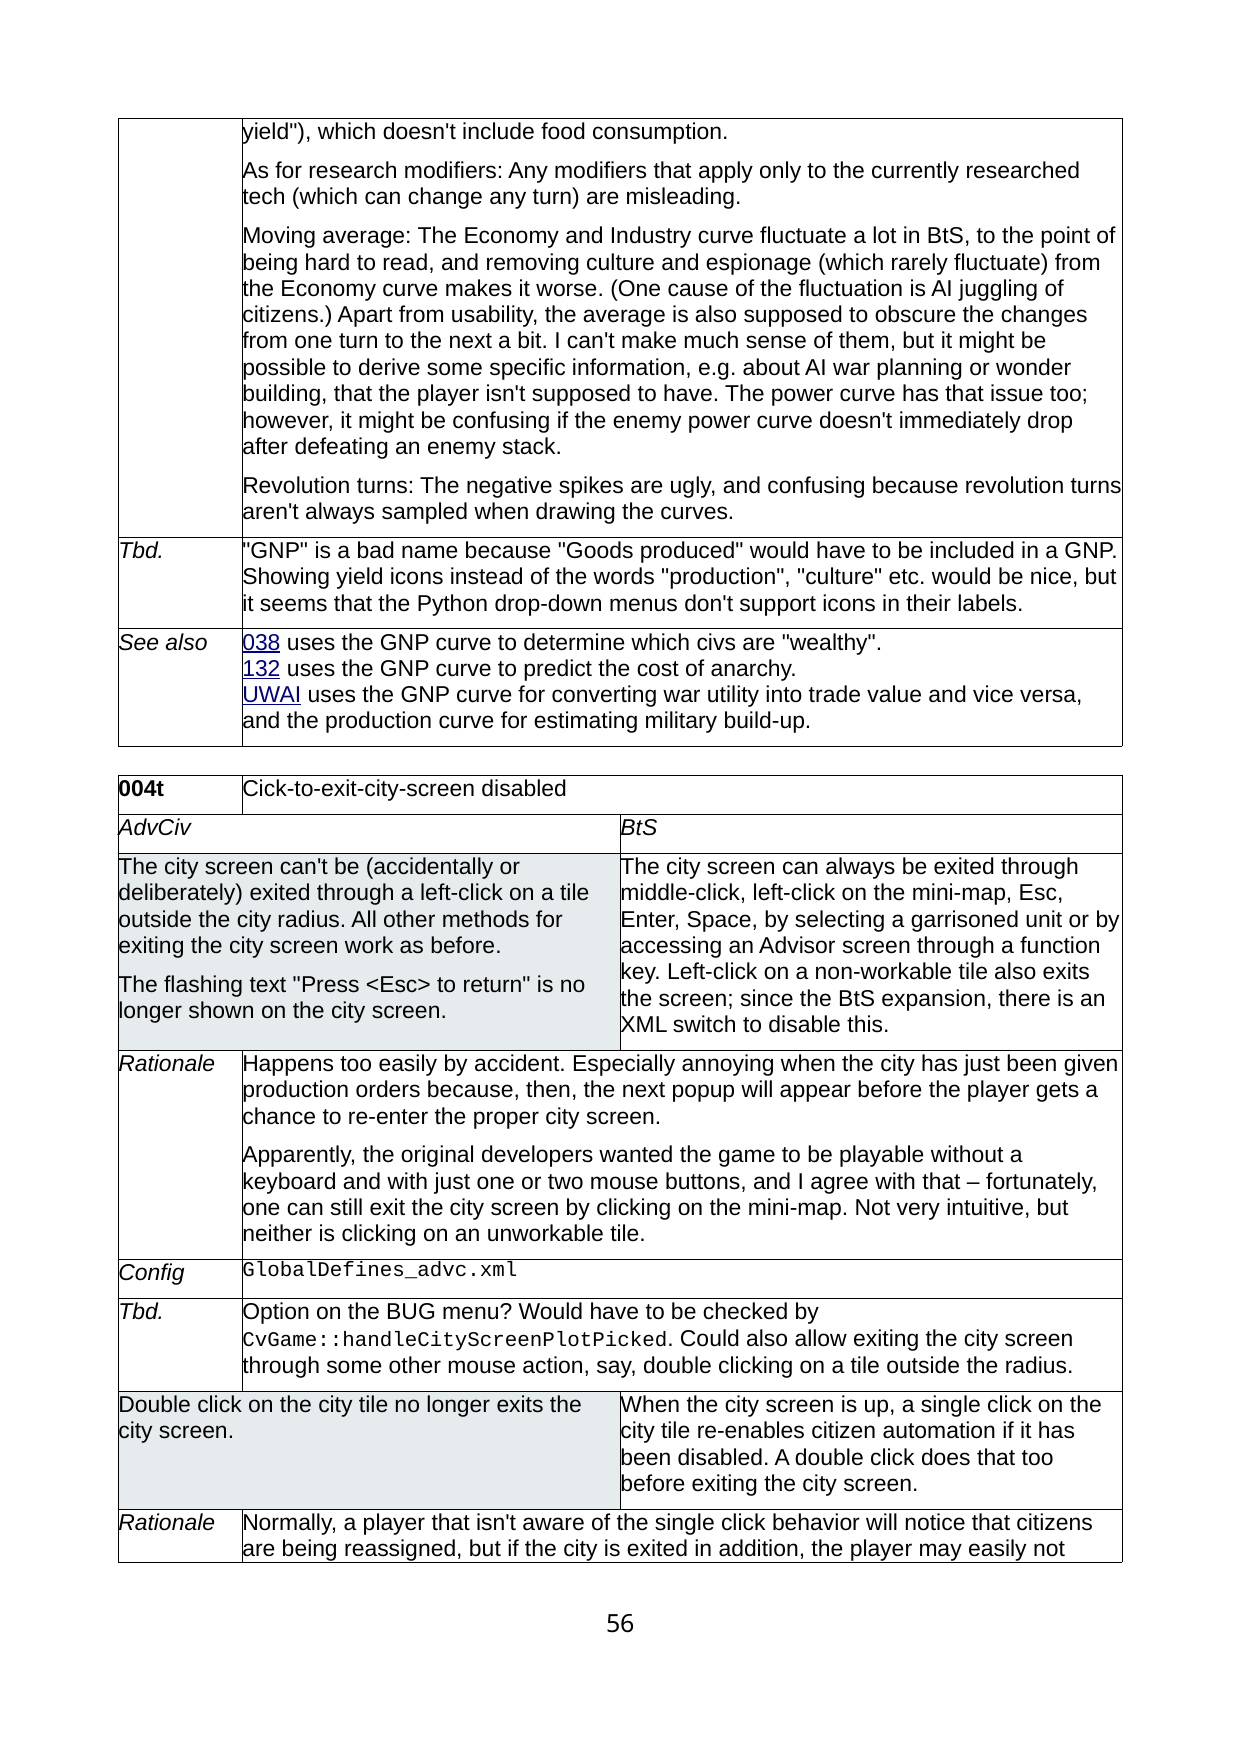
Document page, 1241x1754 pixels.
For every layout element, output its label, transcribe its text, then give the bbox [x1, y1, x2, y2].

table_cell yield"), which doesn't include food consumption. As for research modifiers: Any modifiers that apply only to the currently researched tech (which can change any turn) are misleading. Moving average: The Economy and Industry curve fluctuate a lot in BtS, to the point of being hard to read, and removing culture and espionage (which rarely fluctuate) from the Economy curve makes it worse. (One cause of the fluctuation is AI juggling of citizens.) Apart from usability, the average is also supposed to obscure the changes from one turn to the next a bit. I can't make much sense of them, but it might be possible to derive some specific information, e.g. about AI war planning or wonder building, that the player isn't supposed to have. The power curve has that issue too; however, it might be confusing if the enemy power curve doesn't immediately drop after defeating an enemy stack. Revolution turns: The negative spikes are ugly, and confusing because revolution turns aren't always sampled when drawing the curves. [243, 119, 1122, 537]
table_cell BtS [621, 815, 1122, 853]
table_cell 038 uses the GNP curve to determine which civs are "wealthy". 132 uses the GNP curve to predict the cost of anarchy. UWAI uses the GNP curve for converting war utility into trade value and vice versa, and the production curve for estimating military build-up. [243, 629, 1122, 746]
table_header Cick-to-exit-city-screen disabled [243, 776, 1122, 814]
table_cell "GNP" is a bad name because "Goods produced" would have to be included in a GNP. Showing yield icons instead of the words "production", "culture" etc. would be nice, but it seems that the Python drop-down menus don't support icons in their labels. [243, 538, 1122, 628]
table_header 004t [119, 776, 242, 814]
table_cell [119, 119, 242, 537]
table_cell See also [119, 629, 242, 746]
table_cell AdvCiv [119, 815, 620, 853]
table_cell GlobalDefines_advc.xml [243, 1260, 1122, 1298]
table_cell Normally, a player that isn't aware of the single click behavior will notice that citizens are being reassigned, but if the city is exited in addition, the player may easily not [243, 1510, 1122, 1562]
table_cell Happens too easily by accident. Especially annoying when the city has just been given production orders because, then, the next popup will appear before the player gets a chance to re-enter the proper city screen. Apparently, the original developers wanted the game to be playable without a keyboard and with just one or two mouse buttons, and I agree with that – fortunately, one can still exit the city screen by clicking on the mini-map. Not very intuitive, but neither is clicking on an unworkable tile. [243, 1051, 1122, 1259]
table_cell When the city screen is up, a single click on the city tile re-enables citizen automation if it has been disabled. A double click does that too before exiting the city screen. [621, 1392, 1122, 1509]
table_cell Rationale [119, 1510, 242, 1562]
table_cell Double click on the city tile no longer exits the city screen. [119, 1392, 620, 1509]
table_cell Option on the BUG menu? Would have to be checked by CvGame::handleCityScreenPlotPicked. Could also allow exiting the city screen through some other mouse action, say, double clicking on a tile outside the radius. [243, 1299, 1122, 1391]
table_cell The city screen can always be exited through middle-click, left-click on the mini-map, Esc, Enter, Space, by selecting a garrisoned unit or by accessing an Advisor screen through a function key. Left-click on a non-workable tile also exits the screen; since the BtS expansion, there is an XML switch to disable this. [621, 854, 1122, 1050]
table_cell Tbd. [119, 538, 242, 628]
table_cell Config [119, 1260, 242, 1298]
table_cell The city screen can't be (accidentally or deliberately) exited through a left-click on a tile outside the city radius. All other methods for exiting the city screen work as before. The flashing text "Press <Esc> to return" is no longer shown on the city screen. [119, 854, 620, 1050]
table_cell Tbd. [119, 1299, 242, 1391]
table_cell Rationale [119, 1051, 242, 1259]
